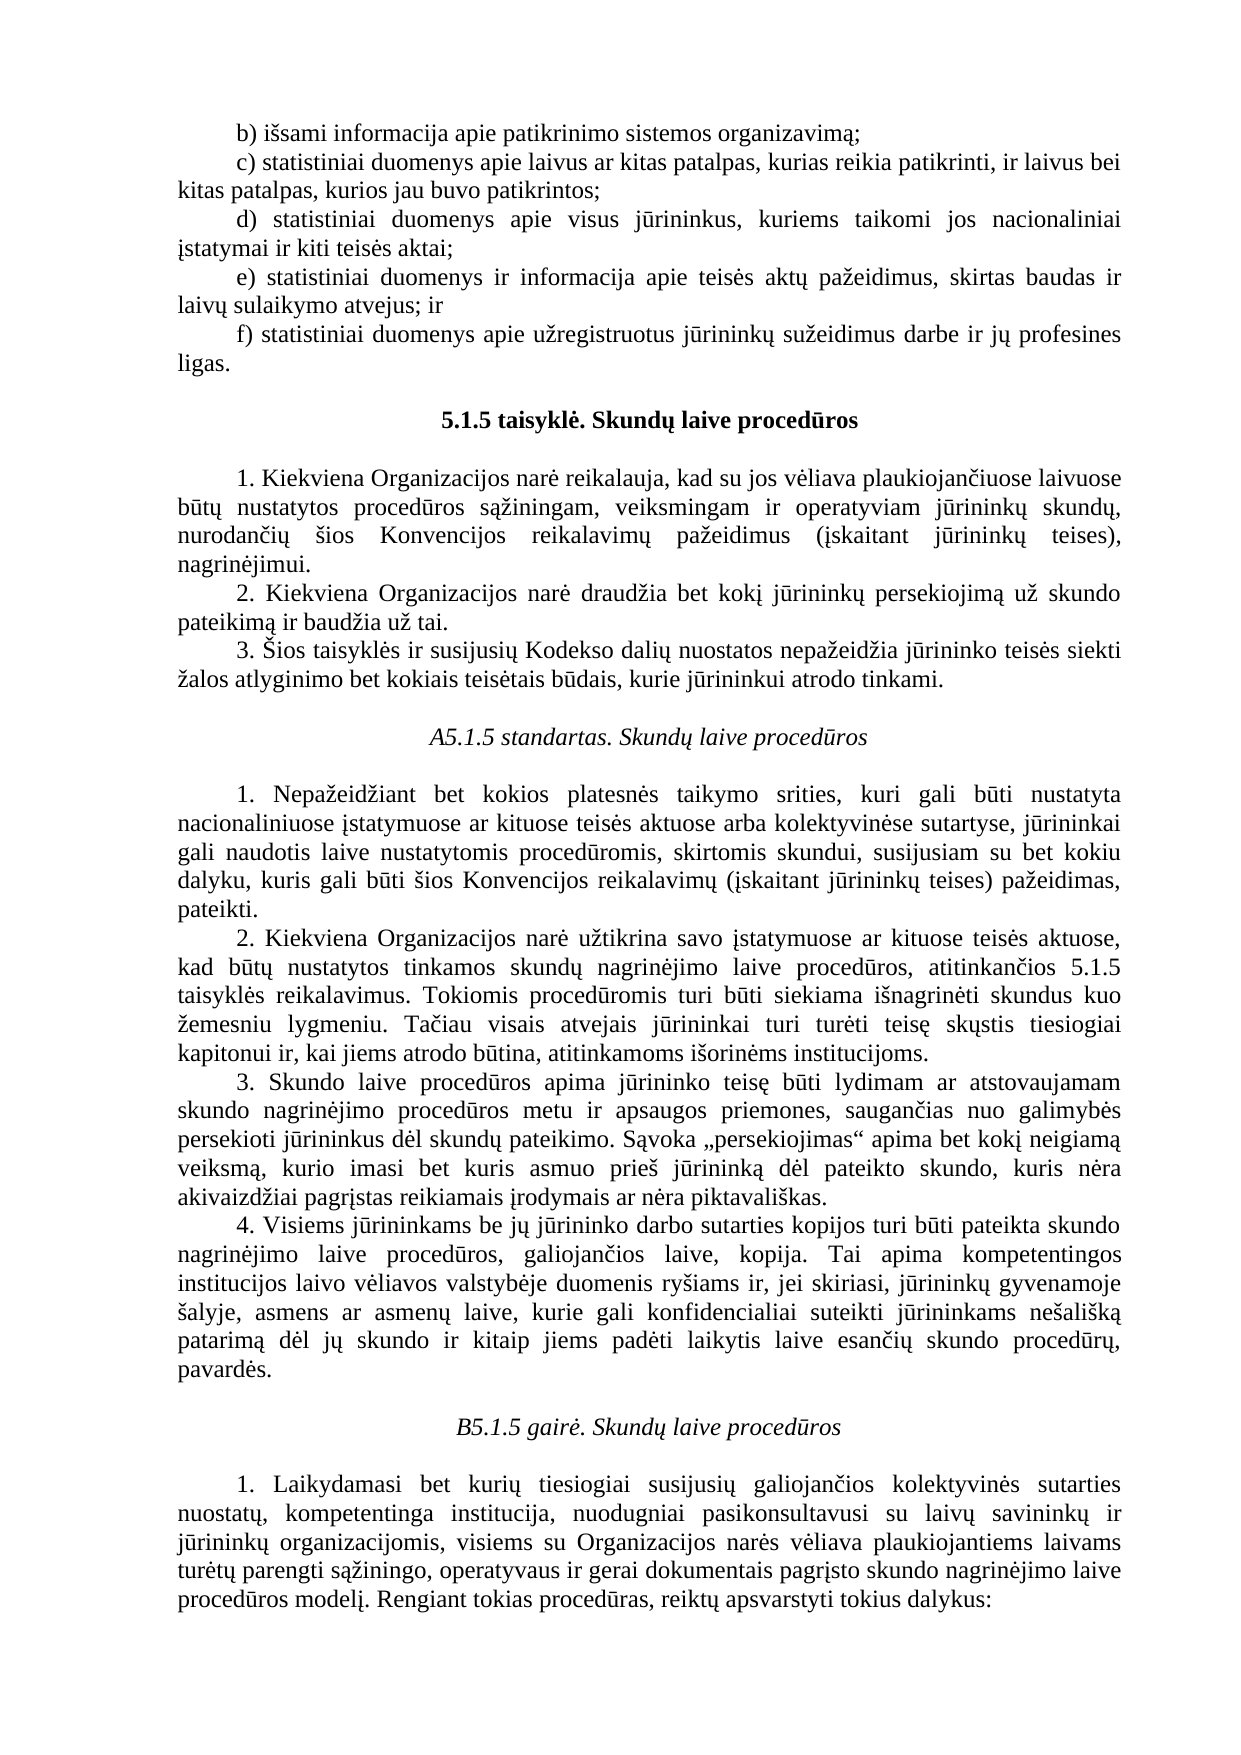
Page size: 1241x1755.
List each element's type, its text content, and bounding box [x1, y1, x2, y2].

text 2. Kiekviena Organizacijos narė užtikrina savo įstatymuose ar kituose teisės aktuose, kad būtų nustatytos tinkamos skundų nagrinėjimo laive procedūros, atitinkančios 5.1.5 taisyklės reikalavimus. Tokiomis procedūromis turi būti siekiama išnagrinėti skundus kuo žemesniu lygmeniu. Tačiau visais atvejais jūrininkai turi turėti teisę skųstis tiesiogiai kapitonui ir, kai jiems atrodo būtina, atitinkamoms išorinėms institucijoms. [177, 923, 1122, 1067]
text f) statistiniai duomenys apie užregistruotus jūrininkų sužeidimus darbe ir jų profesines ligas. [177, 319, 1122, 377]
text 5.1.5 taisyklė. Skundų laive procedūros [177, 406, 1122, 434]
text c) statistiniai duomenys apie laivus ar kitas patalpas, kurias reikia patikrinti, ir laivus bei kitas patalpas, kurios jau buvo patikrintos; [177, 147, 1122, 204]
text 1. Nepažeidžiant bet kokios platesnės taikymo srities, kuri gali būti nustatyta nacionaliniuose įstatymuose ar kituose teisės aktuose arba kolektyvinėse sutartyse, jūrininkai gali naudotis laive nustatytomis procedūromis, skirtomis skundui, susijusiam su bet kokiu dalyku, kuris gali būti šios Konvencijos reikalavimų (įskaitant jūrininkų teises) pažeidimas, pateikti. [177, 779, 1122, 923]
text e) statistiniai duomenys ir informacija apie teisės aktų pažeidimus, skirtas baudas ir laivų sulaikymo atvejus; ir [177, 262, 1122, 319]
text A5.1.5 standartas. Skundų laive procedūros [177, 722, 1122, 751]
text 2. Kiekviena Organizacijos narė draudžia bet kokį jūrininkų persekiojimą už skundo pateikimą ir baudžia už tai. [177, 578, 1122, 636]
text B5.1.5 gairė. Skundų laive procedūros [177, 1412, 1122, 1441]
text 4. Visiems jūrininkams be jų jūrininko darbo sutarties kopijos turi būti pateikta skundo nagrinėjimo laive procedūros, galiojančios laive, kopija. Tai apima kompetentingos institucijos laivo vėliavos valstybėje duomenis ryšiams ir, jei skiriasi, jūrininkų gyvenamoje šalyje, asmens ar asmenų laive, kurie gali konfidencialiai suteikti jūrininkams nešališką patarimą dėl jų skundo ir kitaip jiems padėti laikytis laive esančių skundo procedūrų, pavardės. [177, 1211, 1122, 1383]
text 1. Kiekviena Organizacijos narė reikalauja, kad su jos vėliava plaukiojančiuose laivuose būtų nustatytos procedūros sąžiningam, veiksmingam ir operatyviam jūrininkų skundų, nurodančių šios Konvencijos reikalavimų pažeidimus (įskaitant jūrininkų teises), nagrinėjimui. [177, 463, 1122, 578]
text 3. Skundo laive procedūros apima jūrininko teisę būti lydimam ar atstovaujamam skundo nagrinėjimo procedūros metu ir apsaugos priemones, saugančias nuo galimybės persekioti jūrininkus dėl skundų pateikimo. Sąvoka „persekiojimas“ apima bet kokį neigiamą veiksmą, kurio imasi bet kuris asmuo prieš jūrininką dėl pateikto skundo, kuris nėra akivaizdžiai pagrįstas reikiamais įrodymais ar nėra piktavališkas. [177, 1067, 1122, 1211]
text b) išsami informacija apie patikrinimo sistemos organizavimą; [177, 118, 1122, 147]
text 3. Šios taisyklės ir susijusių Kodekso dalių nuostatos nepažeidžia jūrininko teisės siekti žalos atlyginimo bet kokiais teisėtais būdais, kurie jūrininkui atrodo tinkami. [177, 636, 1122, 693]
text d) statistiniai duomenys apie visus jūrininkus, kuriems taikomi jos nacionaliniai įstatymai ir kiti teisės aktai; [177, 204, 1122, 262]
text 1. Laikydamasi bet kurių tiesiogiai susijusių galiojančios kolektyvinės sutarties nuostatų, kompetentinga institucija, nuodugniai pasikonsultavusi su laivų savininkų ir jūrininkų organizacijomis, visiems su Organizacijos narės vėliava plaukiojantiems laivams turėtų parengti sąžiningo, operatyvaus ir gerai dokumentais pagrįsto skundo nagrinėjimo laive procedūros modelį. Rengiant tokias procedūras, reiktų apsvarstyti tokius dalykus: [177, 1469, 1122, 1613]
